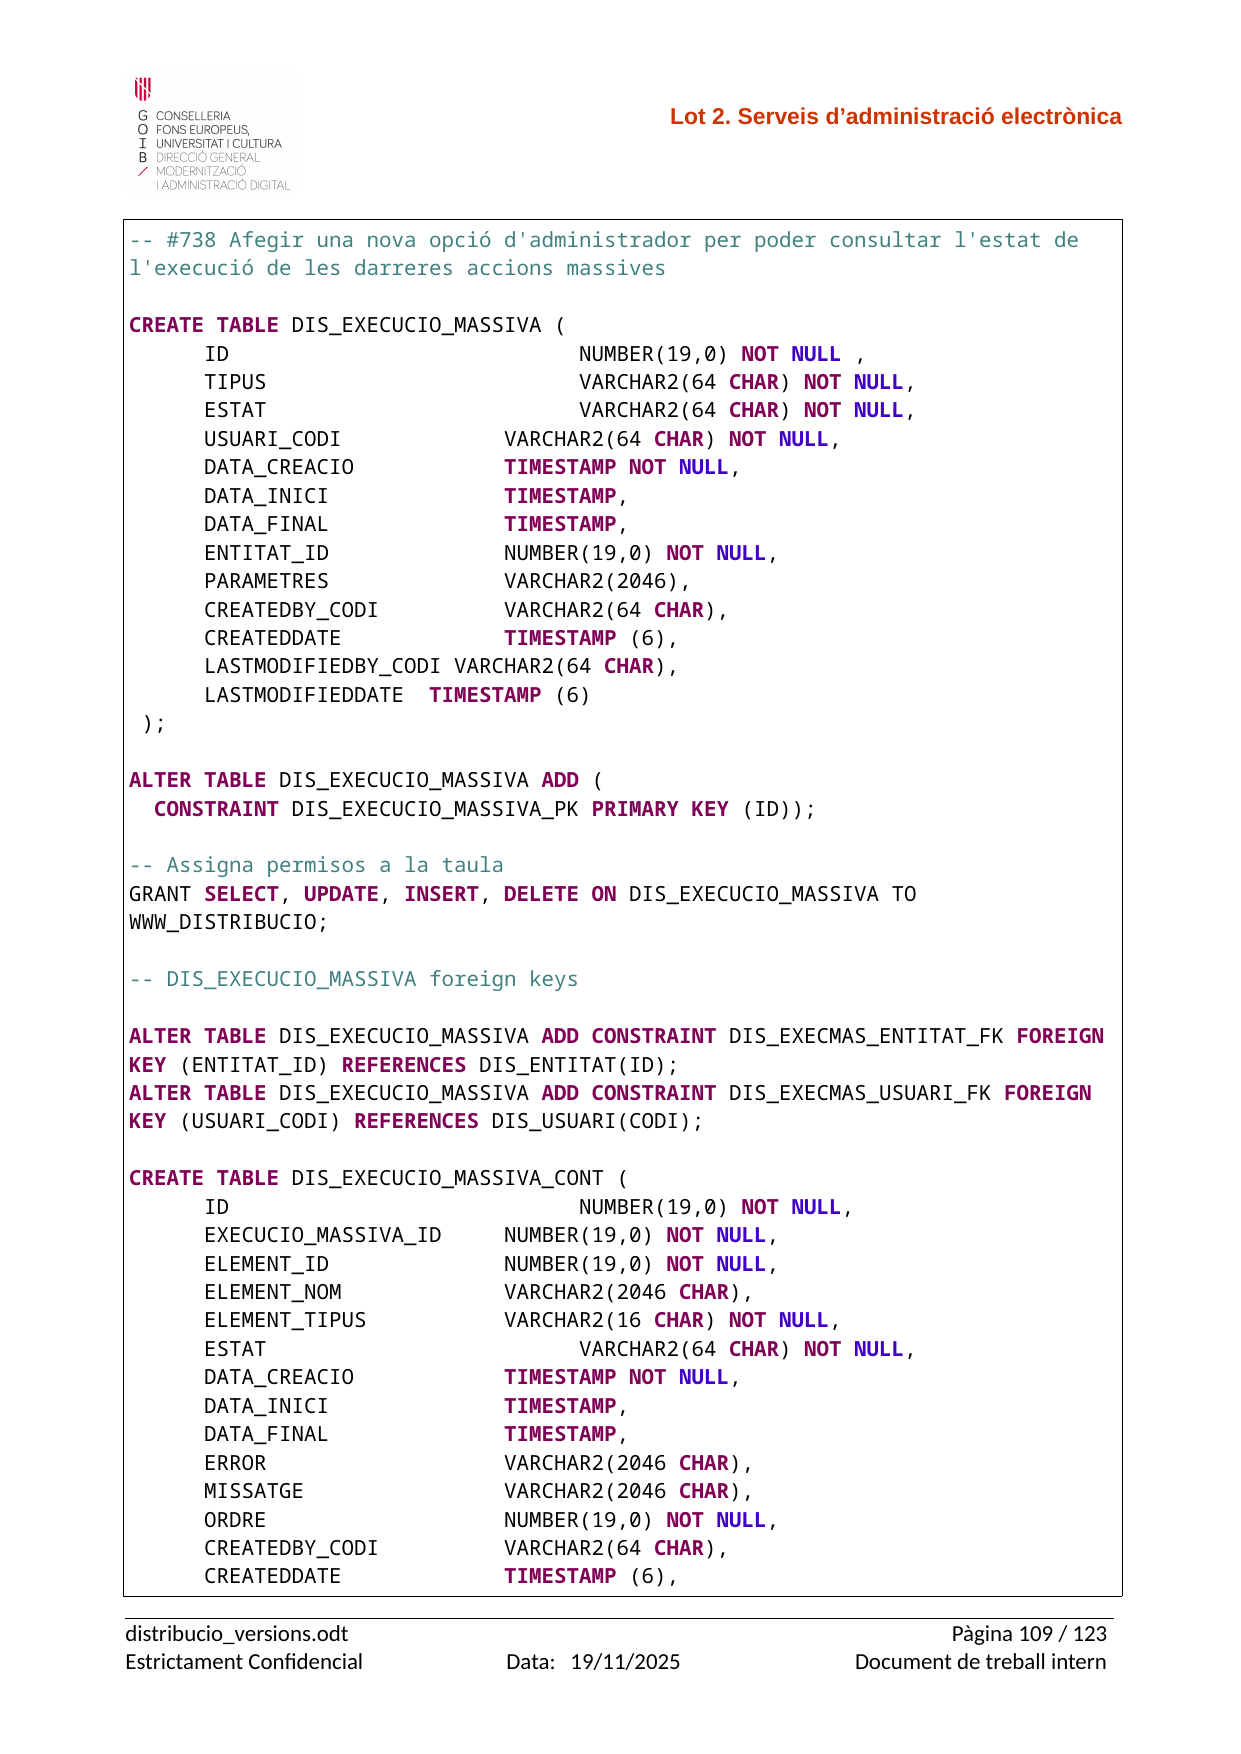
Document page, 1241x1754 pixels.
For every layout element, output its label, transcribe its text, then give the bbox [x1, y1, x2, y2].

table_header -- #738 Afegir una nova opció d'administrador per poder consultar l'estat de l'execució de les darreres accions massives CREATE TABLE DIS_EXECUCIO_MASSIVA ( ID NUMBER(19,0) NOT NULL , TIPUS VARCHAR2(64 CHAR) NOT NULL, ESTAT VARCHAR2(64 CHAR) NOT NULL, USUARI_CODI VARCHAR2(64 CHAR) NOT NULL, DATA_CREACIO TIMESTAMP NOT NULL, DATA_INICI TIMESTAMP, DATA_FINAL TIMESTAMP, ENTITAT_ID NUMBER(19,0) NOT NULL, PARAMETRES VARCHAR2(2046), CREATEDBY_CODI VARCHAR2(64 CHAR), CREATEDDATE TIMESTAMP (6), LASTMODIFIEDBY_CODI VARCHAR2(64 CHAR), LASTMODIFIEDDATE TIMESTAMP (6) ); ALTER TABLE DIS_EXECUCIO_MASSIVA ADD ( CONSTRAINT DIS_EXECUCIO_MASSIVA_PK PRIMARY KEY (ID)); -- Assigna permisos a la taula GRANT SELECT, UPDATE, INSERT, DELETE ON DIS_EXECUCIO_MASSIVA TO WWW_DISTRIBUCIO; -- DIS_EXECUCIO_MASSIVA foreign keys ALTER TABLE DIS_EXECUCIO_MASSIVA ADD CONSTRAINT DIS_EXECMAS_ENTITAT_FK FOREIGN KEY (ENTITAT_ID) REFERENCES DIS_ENTITAT(ID); ALTER TABLE DIS_EXECUCIO_MASSIVA ADD CONSTRAINT DIS_EXECMAS_USUARI_FK FOREIGN KEY (USUARI_CODI) REFERENCES DIS_USUARI(CODI); CREATE TABLE DIS_EXECUCIO_MASSIVA_CONT ( ID NUMBER(19,0) NOT NULL, EXECUCIO_MASSIVA_ID NUMBER(19,0) NOT NULL, ELEMENT_ID NUMBER(19,0) NOT NULL, ELEMENT_NOM VARCHAR2(2046 CHAR), ELEMENT_TIPUS VARCHAR2(16 CHAR) NOT NULL, ESTAT VARCHAR2(64 CHAR) NOT NULL, DATA_CREACIO TIMESTAMP NOT NULL, DATA_INICI TIMESTAMP, DATA_FINAL TIMESTAMP, ERROR VARCHAR2(2046 CHAR), MISSATGE VARCHAR2(2046 CHAR), ORDRE NUMBER(19,0) NOT NULL, CREATEDBY_CODI VARCHAR2(64 CHAR), CREATEDDATE TIMESTAMP (6), [124, 220, 1122, 1596]
picture [126, 70, 299, 197]
